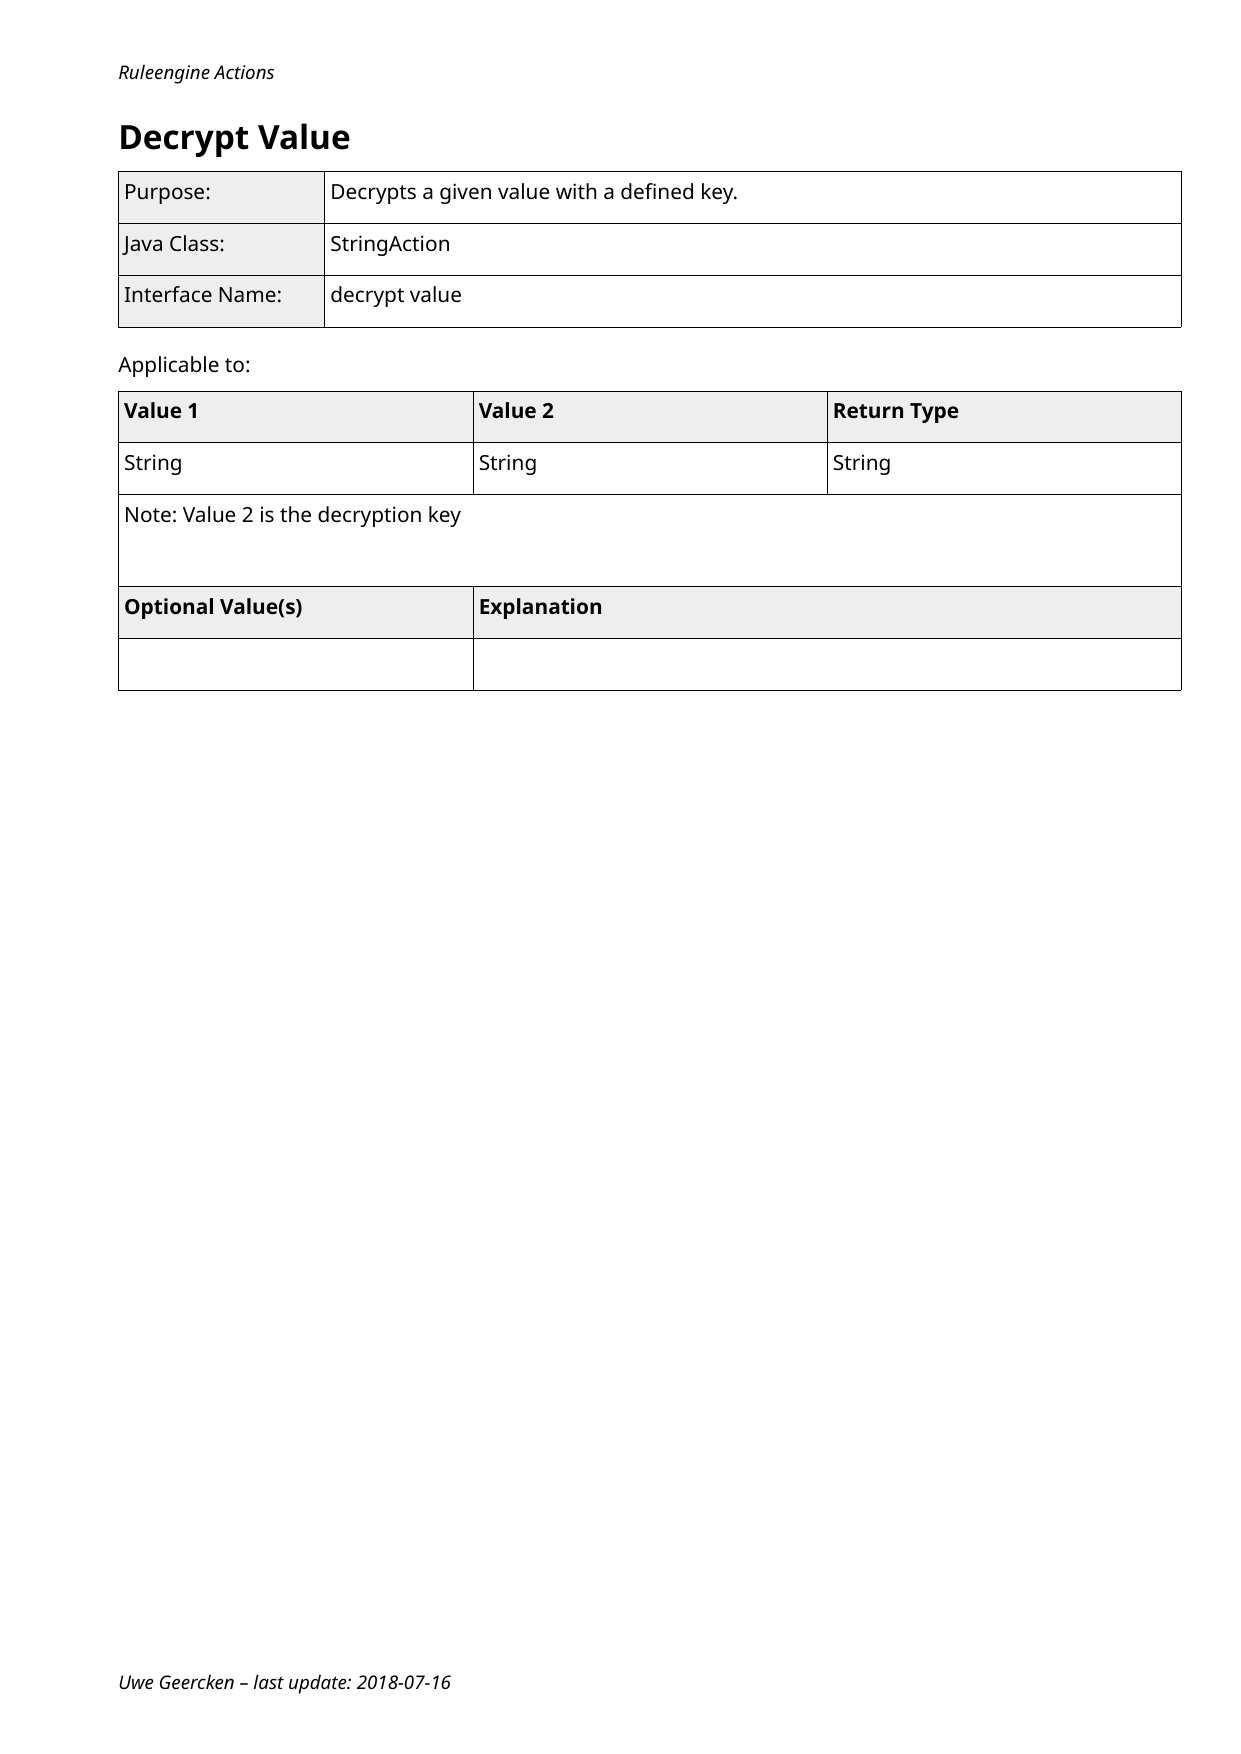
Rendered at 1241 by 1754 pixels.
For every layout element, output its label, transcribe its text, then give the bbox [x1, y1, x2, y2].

table_cell Interface Name: [119, 276, 324, 327]
table_cell Java Class: [119, 224, 324, 275]
table_header Value 2 [474, 392, 827, 442]
table_cell Note: Value 2 is the decryption key [119, 495, 1181, 586]
table_cell Explanation [474, 587, 1181, 638]
text Applicable to: [118, 350, 1181, 379]
table_cell decrypt value [325, 276, 1181, 327]
table_cell String [474, 443, 827, 494]
table_cell StringAction [325, 224, 1181, 275]
table_cell [474, 639, 1181, 689]
table_cell String [119, 443, 473, 494]
text Decrypt Value [118, 114, 1181, 159]
table_header Decrypts a given value with a defined key. [325, 172, 1181, 223]
table_cell [119, 639, 473, 689]
table_cell String [828, 443, 1181, 494]
table_header Value 1 [119, 392, 473, 442]
table_cell Optional Value(s) [119, 587, 473, 638]
table_header Return Type [828, 392, 1181, 442]
table_header Purpose: [119, 172, 324, 223]
